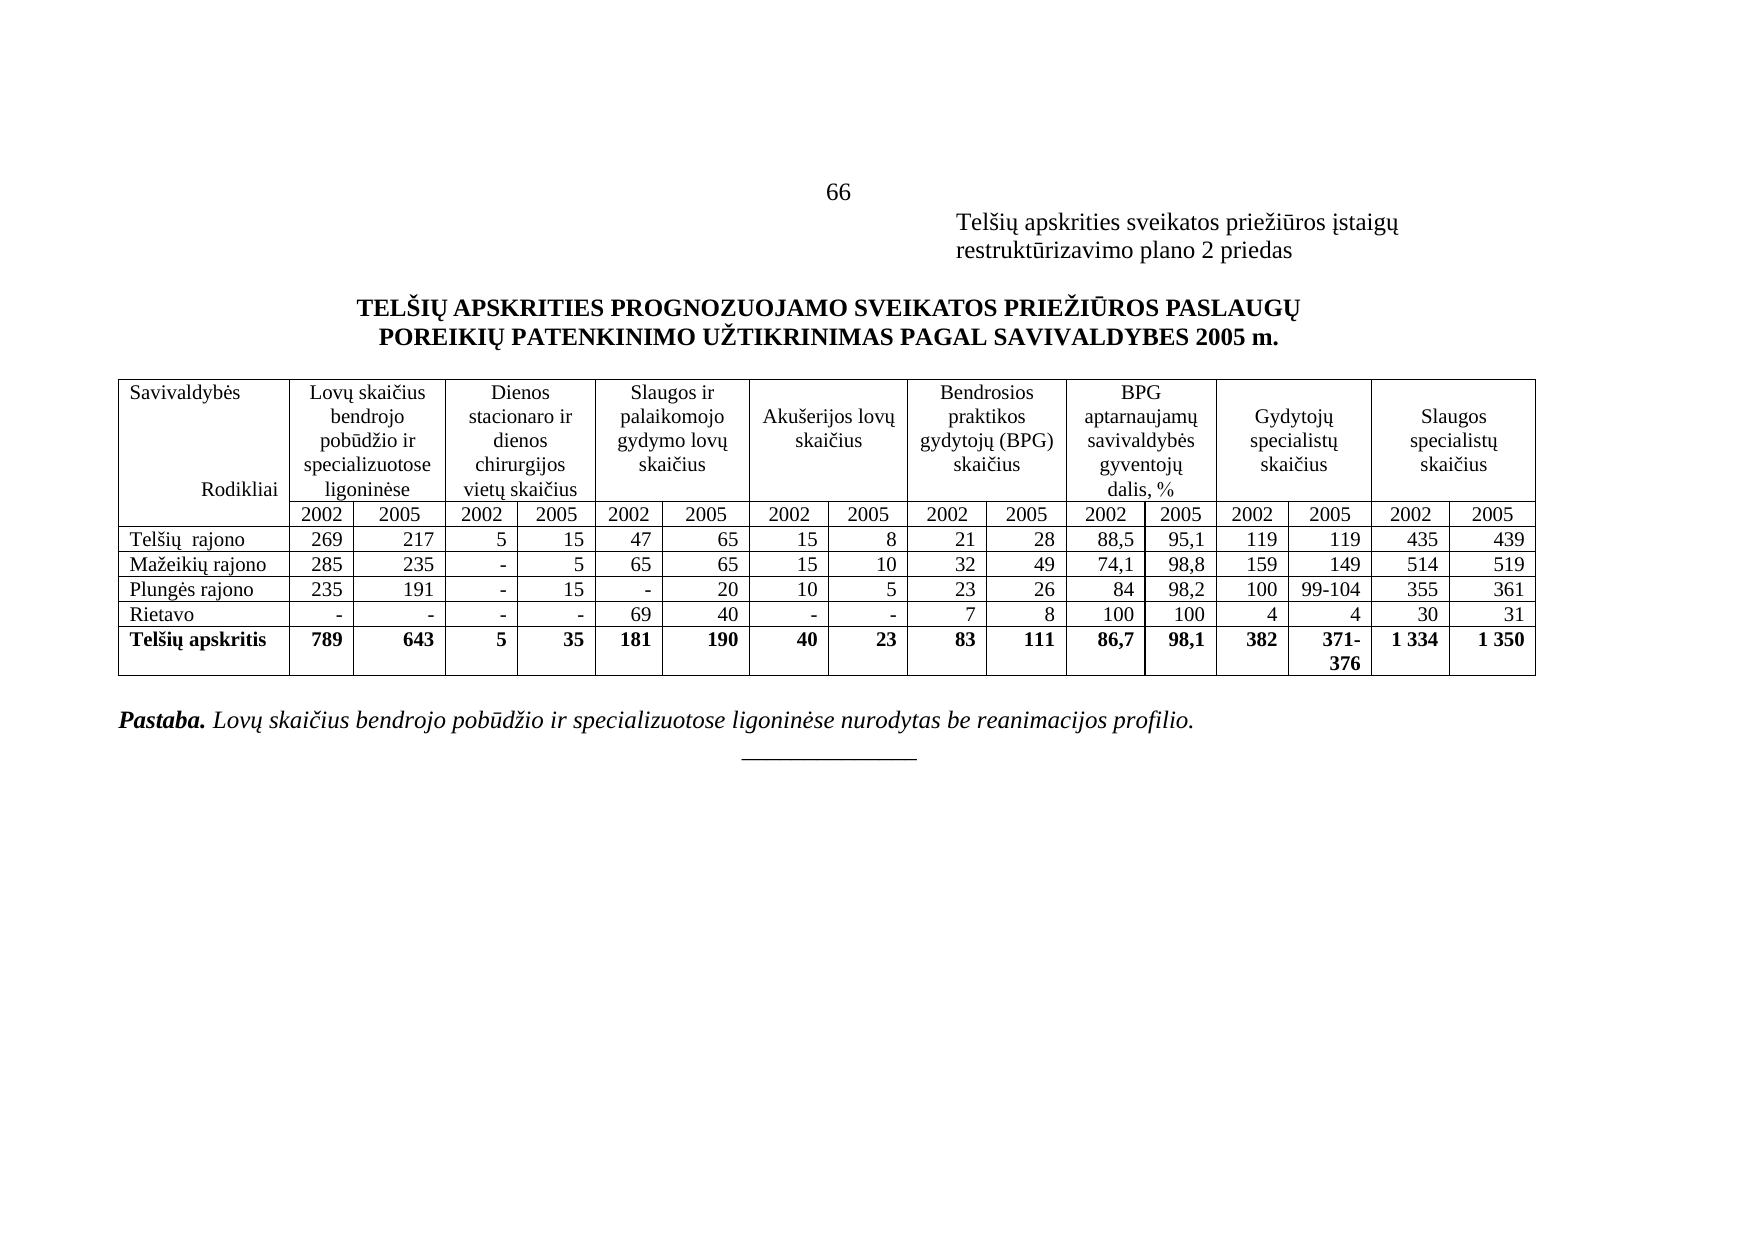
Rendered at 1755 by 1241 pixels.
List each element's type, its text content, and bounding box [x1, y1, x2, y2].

table_cell 26 [987, 577, 1066, 601]
table_cell Telšių apskritis [119, 627, 289, 675]
table_cell 439 [1450, 527, 1535, 551]
table_cell 65 [663, 552, 749, 576]
table_cell 2005 [663, 502, 749, 526]
table_cell 2005 [1289, 502, 1371, 526]
table_cell 190 [663, 627, 749, 675]
table_header Dienos stacionaro ir dienos chirurgijos vietų skaičius [446, 380, 595, 501]
table_cell Mažeikių rajono [119, 552, 289, 576]
text Pastaba. Lovų skaičius bendrojo pobūdžio ir specializuotose ligoninėse nurodytas be reanimacijos profilio. [118, 705, 1540, 734]
text TELŠIŲ APSKRITIES PROGNOZUOJAMO SVEIKATOS PRIEŽIŪROS PASLAUGŲ [118, 293, 1540, 322]
table_cell 32 [908, 552, 986, 576]
table_cell - [829, 602, 907, 626]
table_cell 2002 [908, 502, 986, 526]
table_cell 361 [1450, 577, 1535, 601]
table_cell 49 [987, 552, 1066, 576]
table_cell 1 334 [1372, 627, 1449, 675]
table_header Slaugos ir palaikomojo gydymo lovų skaičius [596, 380, 749, 501]
table_cell 435 [1372, 527, 1449, 551]
table_cell 514 [1372, 552, 1449, 576]
table_cell 159 [1217, 552, 1288, 576]
table_cell 2005 [1146, 502, 1216, 526]
table_cell 35 [518, 627, 595, 675]
table_cell - [290, 602, 353, 626]
table_cell 2005 [829, 502, 907, 526]
table_cell - [354, 602, 445, 626]
table_cell 15 [750, 527, 828, 551]
table_cell 2002 [446, 502, 517, 526]
text Telšių apskrities sveikatos priežiūros įstaigų [956, 207, 1540, 235]
table_cell - [446, 577, 517, 601]
table_cell 285 [290, 552, 353, 576]
table_cell 5 [829, 577, 907, 601]
table_cell 28 [987, 527, 1066, 551]
table_cell - [518, 602, 595, 626]
table_header Bendrosios praktikos gydytojų (BPG) skaičius [908, 380, 1066, 501]
table_cell 2002 [1217, 502, 1288, 526]
table_cell 235 [290, 577, 353, 601]
table_cell 100 [1146, 602, 1216, 626]
table_cell 2002 [596, 502, 662, 526]
table_cell 217 [354, 527, 445, 551]
table_cell - [596, 577, 662, 601]
table_cell 2005 [518, 502, 595, 526]
table_cell 789 [290, 627, 353, 675]
table_cell 31 [1450, 602, 1535, 626]
table_header BPG aptarnaujamų savivaldybės gyventojų dalis,  [1067, 380, 1216, 501]
table_cell 5 [518, 552, 595, 576]
table_cell Telšių rajono [119, 527, 289, 551]
table_cell 83 [908, 627, 986, 675]
table_cell - [750, 602, 828, 626]
table_cell 15 [750, 552, 828, 576]
table_cell 2005 [354, 502, 445, 526]
table_cell 10 [750, 577, 828, 601]
table_cell 15 [518, 577, 595, 601]
table_cell 4 [1217, 602, 1288, 626]
table_cell 2002 [750, 502, 828, 526]
table_cell 100 [1217, 577, 1288, 601]
table_cell 20 [663, 577, 749, 601]
table_cell 119 [1217, 527, 1288, 551]
table_cell 21 [908, 527, 986, 551]
table_cell 84 [1067, 577, 1144, 601]
table_cell 74,1 [1067, 552, 1144, 576]
table_cell 99-104 [1289, 577, 1371, 601]
table_cell 86,7 [1067, 627, 1144, 675]
table_cell 643 [354, 627, 445, 675]
table_cell 10 [829, 552, 907, 576]
table_cell 235 [354, 552, 445, 576]
table_cell 8 [829, 527, 907, 551]
table_cell Plungės rajono [119, 577, 289, 601]
table_cell 47 [596, 527, 662, 551]
table_cell 111 [987, 627, 1066, 675]
table_cell 88,5 [1067, 527, 1144, 551]
table_cell 2005 [1450, 502, 1535, 526]
table_cell 8 [987, 602, 1066, 626]
table_cell 98,2 [1146, 577, 1216, 601]
table_cell 2002 [1067, 502, 1144, 526]
text ______________ [118, 734, 1540, 762]
table_cell 23 [829, 627, 907, 675]
table_cell 371-376 [1289, 627, 1371, 675]
table_cell 5 [446, 627, 517, 675]
table_cell 119 [1289, 527, 1371, 551]
table_cell 98,8 [1146, 552, 1216, 576]
table_cell 181 [596, 627, 662, 675]
table_cell - [446, 602, 517, 626]
table_cell 95,1 [1146, 527, 1216, 551]
table_cell 382 [1217, 627, 1288, 675]
table_cell 40 [663, 602, 749, 626]
table_cell 30 [1372, 602, 1449, 626]
table_cell 191 [354, 577, 445, 601]
table_header Lovų skaičius bendrojo pobūdžio ir specializuotose ligoninėse [290, 380, 445, 501]
table_cell 98,1 [1146, 627, 1216, 675]
table_cell 15 [518, 527, 595, 551]
table_cell 2005 [987, 502, 1066, 526]
table_cell 355 [1372, 577, 1449, 601]
table_cell 269 [290, 527, 353, 551]
table_cell 4 [1289, 602, 1371, 626]
table_header Akušerijos lovų skaičius [750, 380, 907, 501]
table_cell 2002 [290, 502, 353, 526]
table_cell Rietavo [119, 602, 289, 626]
table_cell 149 [1289, 552, 1371, 576]
table_cell 100 [1067, 602, 1144, 626]
table_cell 519 [1450, 552, 1535, 576]
table_cell 65 [596, 552, 662, 576]
table_header Slaugos specialistų skaičius [1372, 380, 1535, 501]
table_cell 23 [908, 577, 986, 601]
table_header Savivaldybės Rodikliai [119, 380, 289, 526]
table_cell 69 [596, 602, 662, 626]
text POREIKIŲ PATENKINIMO UŽTIKRINIMAS PAGAL SAVIVALDYBES 2005 m. [118, 322, 1540, 350]
text restruktūrizavimo plano 2 priedas [118, 235, 1540, 264]
table_cell 2002 [1372, 502, 1449, 526]
table_cell 7 [908, 602, 986, 626]
table_cell 40 [750, 627, 828, 675]
table_cell 1 350 [1450, 627, 1535, 675]
table_cell - [446, 552, 517, 576]
table_cell 65 [663, 527, 749, 551]
table_cell 5 [446, 527, 517, 551]
table_header Gydytojų specialistų skaičius [1217, 380, 1371, 501]
